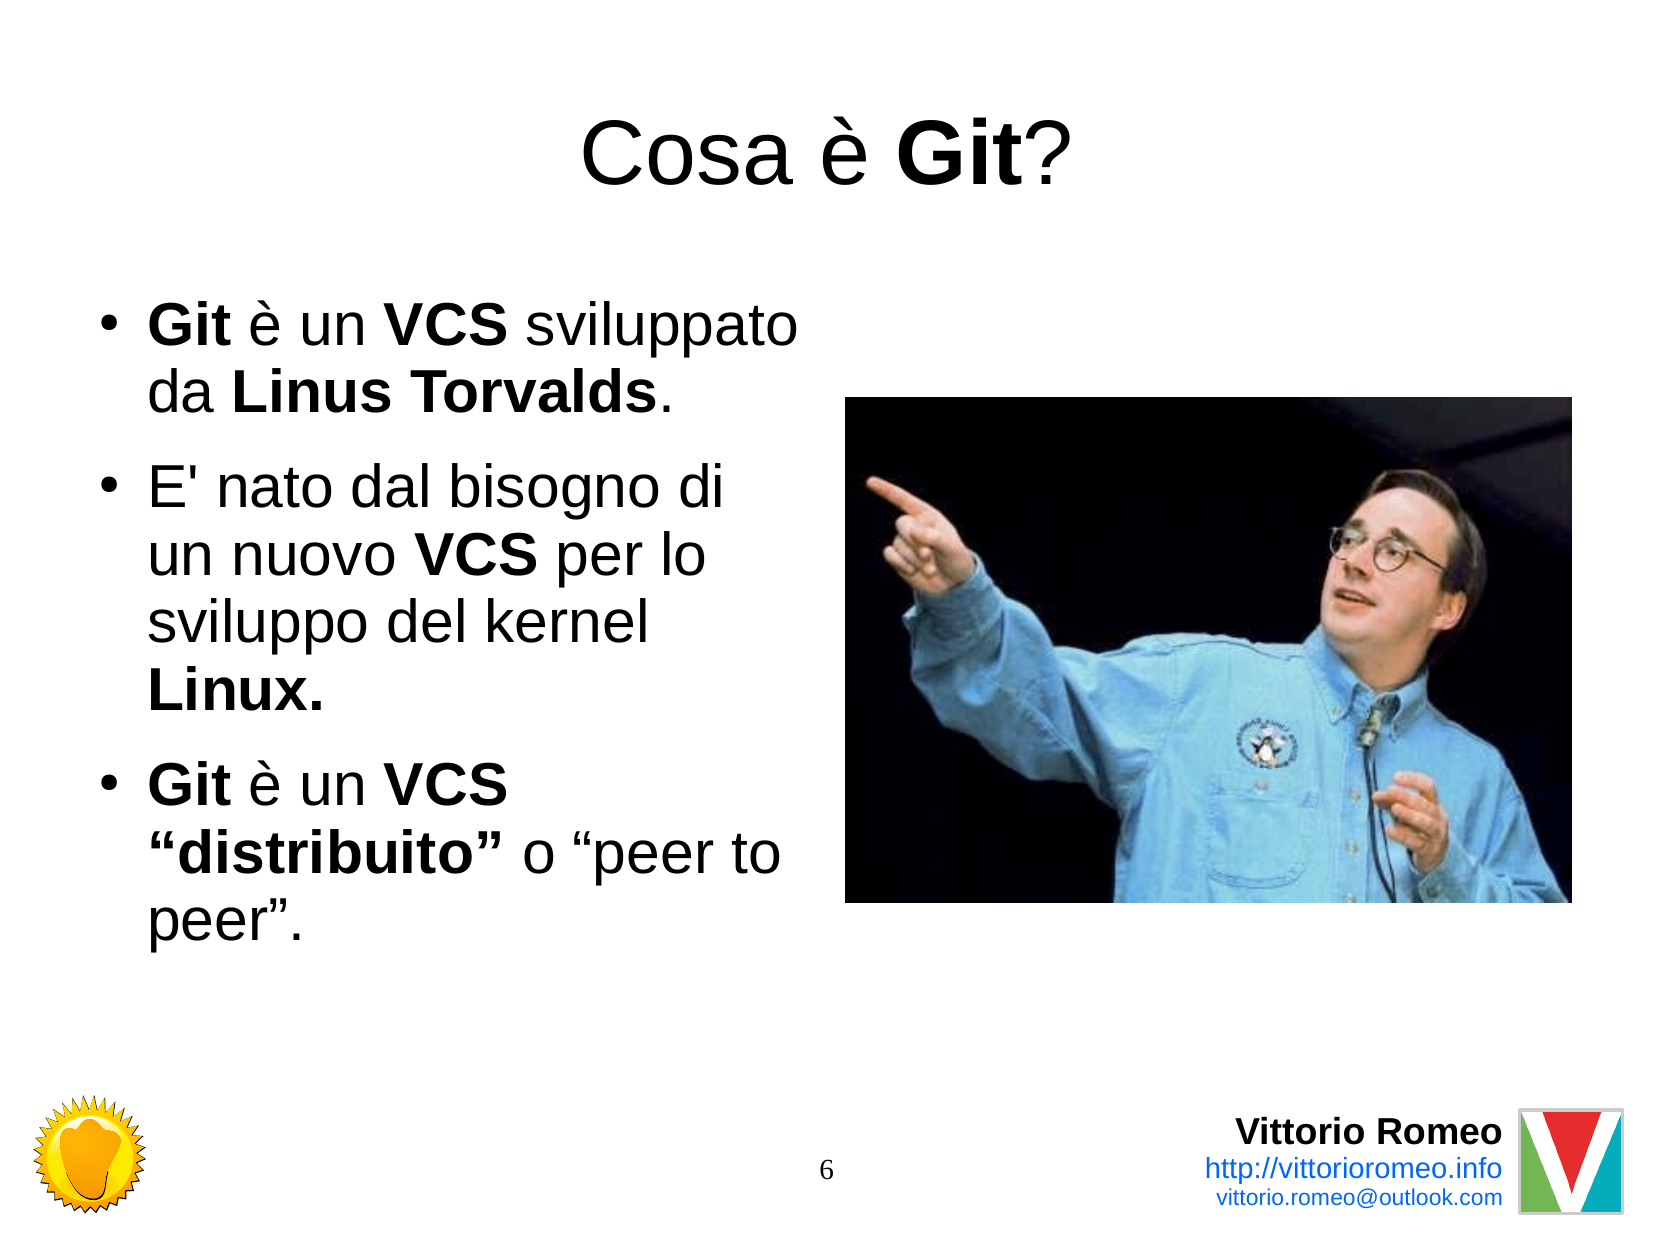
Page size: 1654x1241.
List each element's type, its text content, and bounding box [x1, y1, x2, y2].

picture [845, 397, 1572, 903]
title Cosa è Git? [82, 49, 1571, 257]
picture [1521, 1112, 1621, 1212]
list Git è un VCS sviluppato da Linus Torvalds. E' nato dal bisogno di un nuovo VCS per lo sviluppo del kernel Linux. Git è un VCS “distribuito” o “peer to peer”. [82, 290, 809, 1010]
